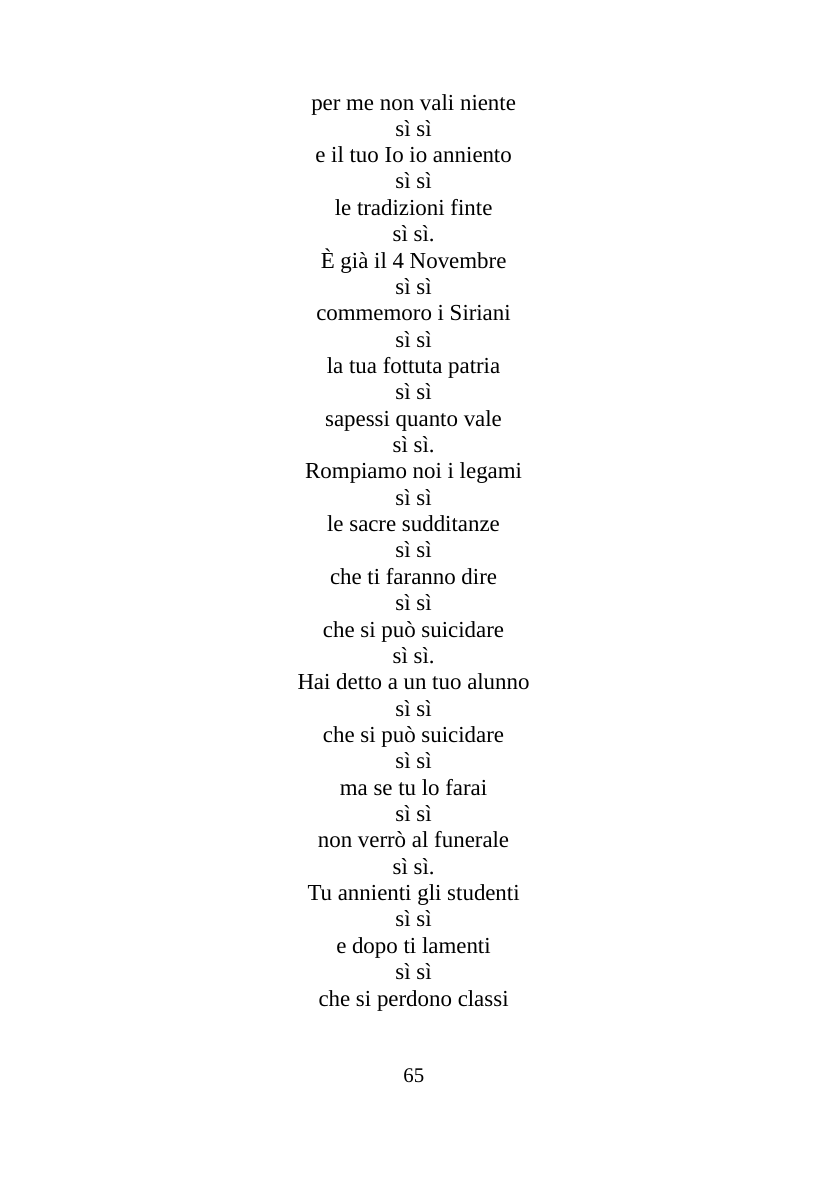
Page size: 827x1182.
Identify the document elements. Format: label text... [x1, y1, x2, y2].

text che si perdono classi [88, 984, 738, 1011]
text sì sì. [88, 220, 738, 247]
text e il tuo Io io anniento [88, 141, 738, 168]
text sì sì [88, 168, 738, 194]
text sì sì [88, 115, 738, 141]
text Rompiamo noi i legami [88, 457, 738, 484]
text le tradizioni finte [88, 194, 738, 220]
text sì sì [88, 326, 738, 352]
text le sacre sudditanze [88, 510, 738, 537]
text sì sì [88, 484, 738, 510]
text sapessi quanto vale [88, 405, 738, 431]
text non verrò al funerale [88, 826, 738, 853]
text è già il 4 Novembre [88, 247, 738, 273]
text sì sì [88, 537, 738, 563]
text sì sì [88, 695, 738, 721]
text la tua fottuta patria [88, 352, 738, 378]
text sì sì. [88, 431, 738, 457]
text sì sì [88, 958, 738, 984]
text sì sì. [88, 853, 738, 879]
text per me non vali niente [88, 88, 738, 115]
text sì sì [88, 800, 738, 826]
text che ti faranno dire [88, 563, 738, 589]
text che si può suicidare [88, 616, 738, 642]
text sì sì. [88, 642, 738, 668]
text sì sì [88, 906, 738, 932]
text sì sì [88, 747, 738, 774]
text che si può suicidare [88, 721, 738, 747]
text commemoro i Siriani [88, 299, 738, 326]
text e dopo ti lamenti [88, 932, 738, 958]
text Tu annienti gli studenti [88, 879, 738, 906]
text sì sì [88, 378, 738, 405]
text ma se tu lo farai [88, 774, 738, 800]
text sì sì [88, 589, 738, 616]
text Hai detto a un tuo alunno [88, 668, 738, 695]
text sì sì [88, 273, 738, 299]
